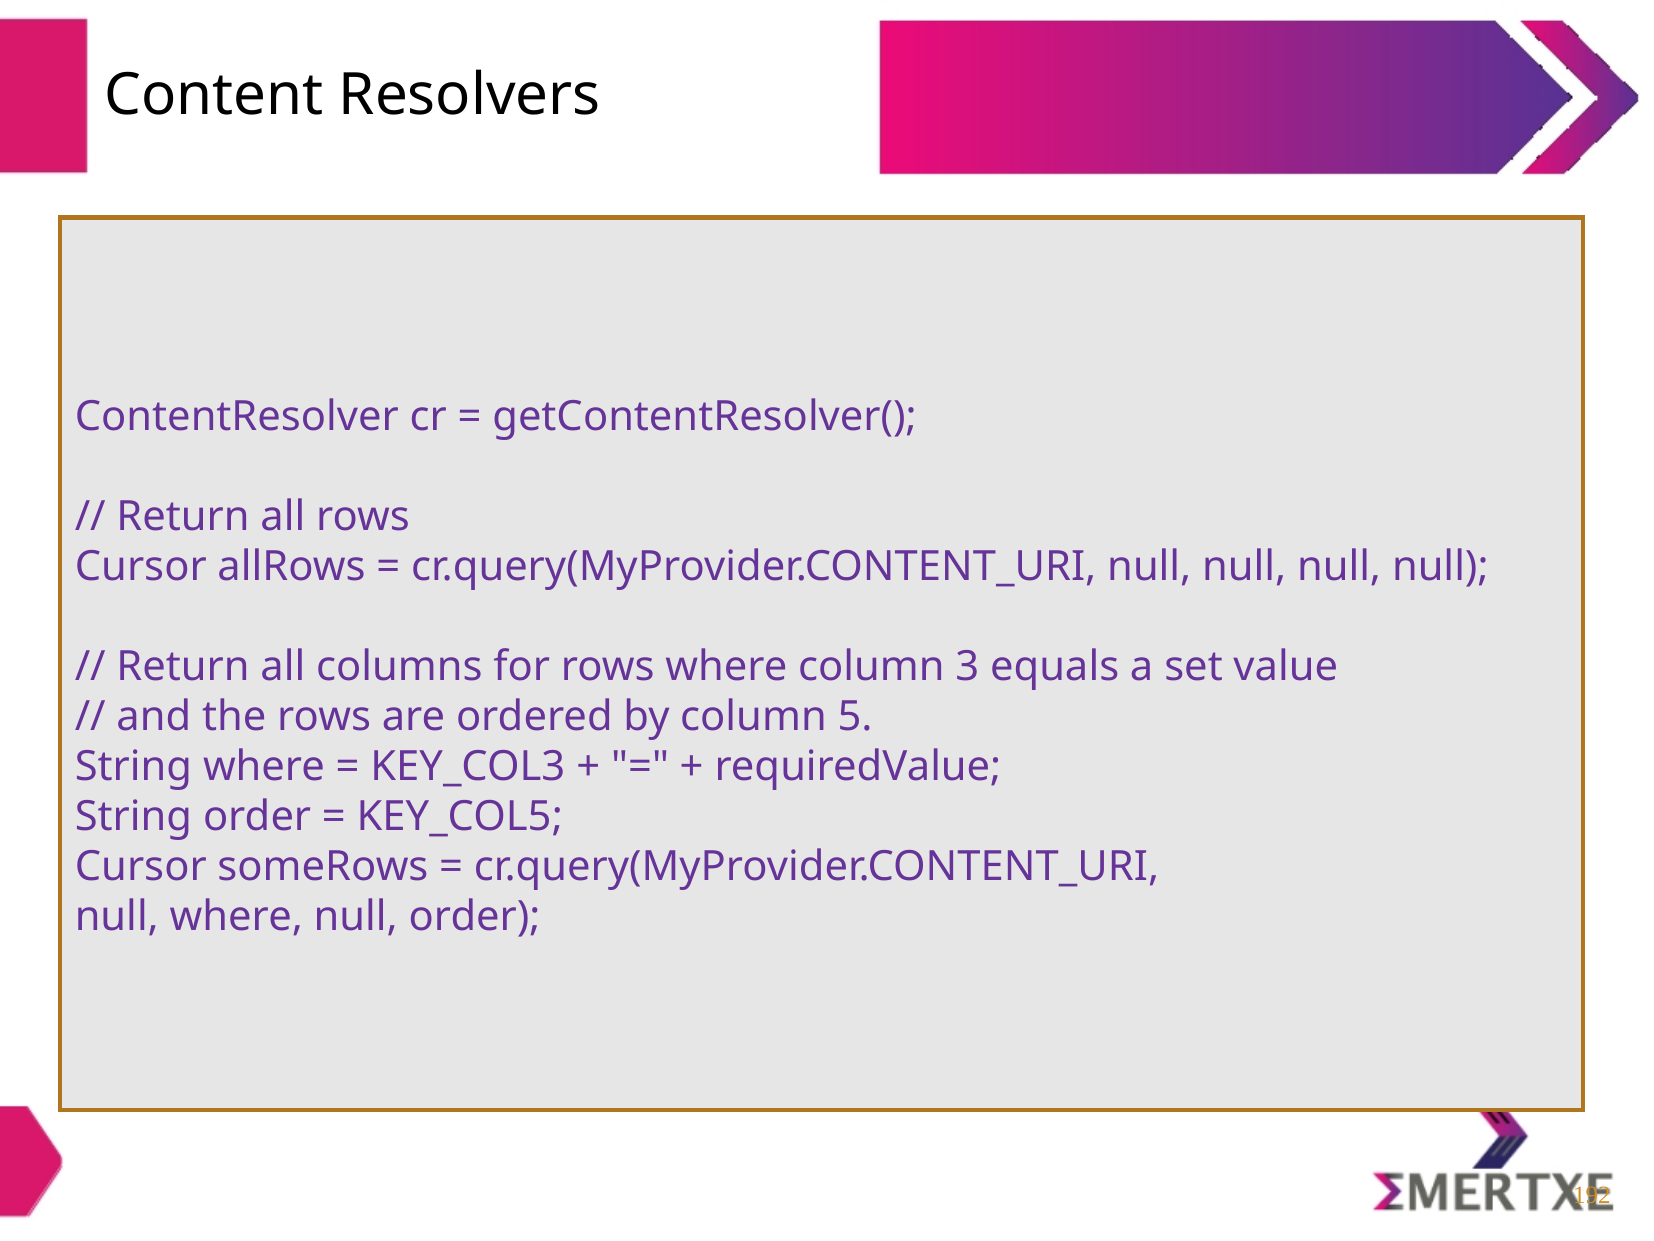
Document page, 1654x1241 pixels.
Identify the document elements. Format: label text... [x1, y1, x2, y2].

text_box [1488, 1170, 1626, 1216]
picture [0, 0, 1654, 1241]
text_box Content Resolvers [90, 45, 901, 196]
text_box ContentResolver cr = getContentResolver(); // Return all rows Cursor allRows = cr.query(MyProvider.CONTENT_URI, null, null, null, null); // Return all columns for rows where column 3 equals a set value // and the rows are ordered by column 5. String where = KEY_COL3 + "=" + requiredValue; String order = KEY_COL5; Cursor someRows = cr.query(MyProvider.CONTENT_URI, null, where, null, order); [59, 217, 1584, 1111]
